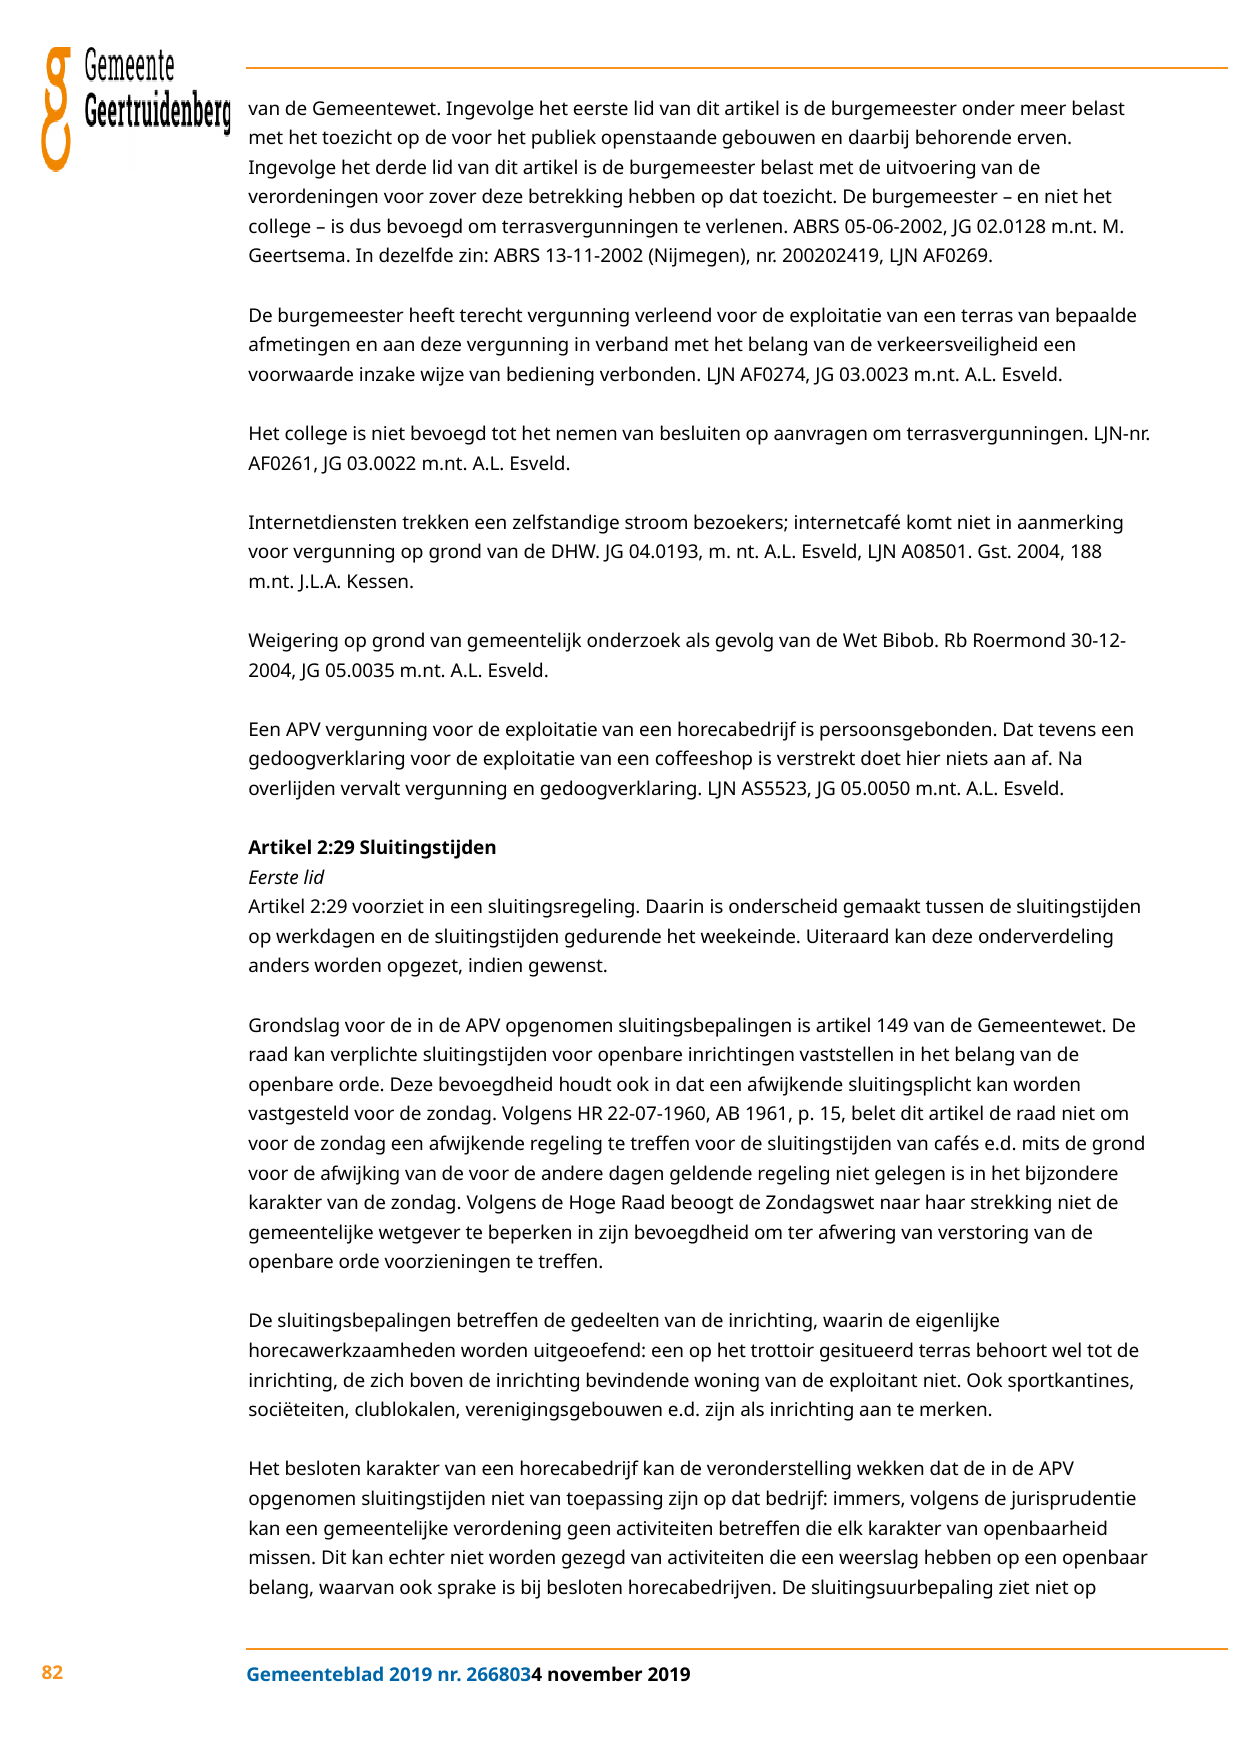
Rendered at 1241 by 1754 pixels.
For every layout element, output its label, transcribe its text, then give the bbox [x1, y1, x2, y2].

text Artikel 2:29 Sluitingstijden [248, 834, 1152, 860]
picture [41, 47, 231, 172]
text De burgemeester heeft terecht vergunning verleend voor de exploitatie van een terras van bepaalde afmetingen en aan deze vergunning in verband met het belang van de verkeersveiligheid een voorwaarde inzake wijze van bediening verbonden. LJN AF0274, JG 03.0023 m.nt. A.L. Esveld. [248, 302, 1152, 387]
text van de Gemeentewet. Ingevolge het eerste lid van dit artikel is de burgemeester onder meer belast met het toezicht op de voor het publiek openstaande gebouwen en daarbij behorende erven. Ingevolge het derde lid van dit artikel is de burgemeester belast met de uitvoering van de verordeningen voor zover deze betrekking hebben op dat toezicht. De burgemeester – en niet het college – is dus bevoegd om terrasvergunningen te verlenen. ABRS 05-06-2002, JG 02.0128 m.nt. M. Geertsema. In dezelfde zin: ABRS 13-11-2002 (Nijmegen), nr. 200202419, LJN AF0269. [248, 95, 1152, 268]
text Eerste lid [248, 864, 1152, 890]
text Weigering op grond van gemeentelijk onderzoek als gevolg van de Wet Bibob. Rb Roermond 30-12-2004, JG 05.0035 m.nt. A.L. Esveld. [248, 627, 1152, 683]
text Grondslag voor de in de APV opgenomen sluitingsbepalingen is artikel 149 van de Gemeentewet. De raad kan verplichte sluitingstijden voor openbare inrichtingen vaststellen in het belang van de openbare orde. Deze bevoegdheid houdt ook in dat een afwijkende sluitingsplicht kan worden vastgesteld voor de zondag. Volgens HR 22-07-1960, AB 1961, p. 15, belet dit artikel de raad niet om voor de zondag een afwijkende regeling te treffen voor de sluitingstijden van cafés e.d. mits de grond voor de afwijking van de voor de andere dagen geldende regeling niet gelegen is in het bijzondere karakter van de zondag. Volgens de Hoge Raad beoogt de Zondagswet naar haar strekking niet de gemeentelijke wetgever te beperken in zijn bevoegdheid om ter afwering van verstoring van de openbare orde voorzieningen te treffen. [248, 1012, 1152, 1274]
text Internetdiensten trekken een zelfstandige stroom bezoekers; internetcafé komt niet in aanmerking voor vergunning op grond van de DHW. JG 04.0193, m. nt. A.L. Esveld, LJN A08501. Gst. 2004, 188 m.nt. J.L.A. Kessen. [248, 509, 1152, 594]
text Artikel 2:29 voorziet in een sluitingsregeling. Daarin is onderscheid gemaakt tussen de sluitingstijden op werkdagen en de sluitingstijden gedurende het weekeinde. Uiteraard kan deze onderverdeling anders worden opgezet, indien gewenst. [248, 893, 1152, 978]
text Het besloten karakter van een horecabedrijf kan de veronderstelling wekken dat de in de APV opgenomen sluitingstijden niet van toepassing zijn op dat bedrijf: immers, volgens de jurisprudentie kan een gemeentelijke verordening geen activiteiten betreffen die elk karakter van openbaarheid missen. Dit kan echter niet worden gezegd van activiteiten die een weerslag hebben op een openbaar belang, waarvan ook sprake is bij besloten horecabedrijven. De sluitingsuurbepaling ziet niet op [248, 1456, 1152, 1600]
text Het college is niet bevoegd tot het nemen van besluiten op aanvragen om terrasvergunningen. LJN-nr. AF0261, JG 03.0022 m.nt. A.L. Esveld. [248, 420, 1152, 476]
text Een APV vergunning voor de exploitatie van een horecabedrijf is persoonsgebonden. Dat tevens een gedoogverklaring voor de exploitatie van een coffeeshop is verstrekt doet hier niets aan af. Na overlijden vervalt vergunning en gedoogverklaring. LJN AS5523, JG 05.0050 m.nt. A.L. Esveld. [248, 716, 1152, 801]
text De sluitingsbepalingen betreffen de gedeelten van de inrichting, waarin de eigenlijke horecawerkzaamheden worden uitgeoefend: een op het trottoir gesitueerd terras behoort wel tot de inrichting, de zich boven de inrichting bevindende woning van de exploitant niet. Ook sportkantines, sociëteiten, clublokalen, verenigingsgebouwen e.d. zijn als inrichting aan te merken. [248, 1308, 1152, 1422]
